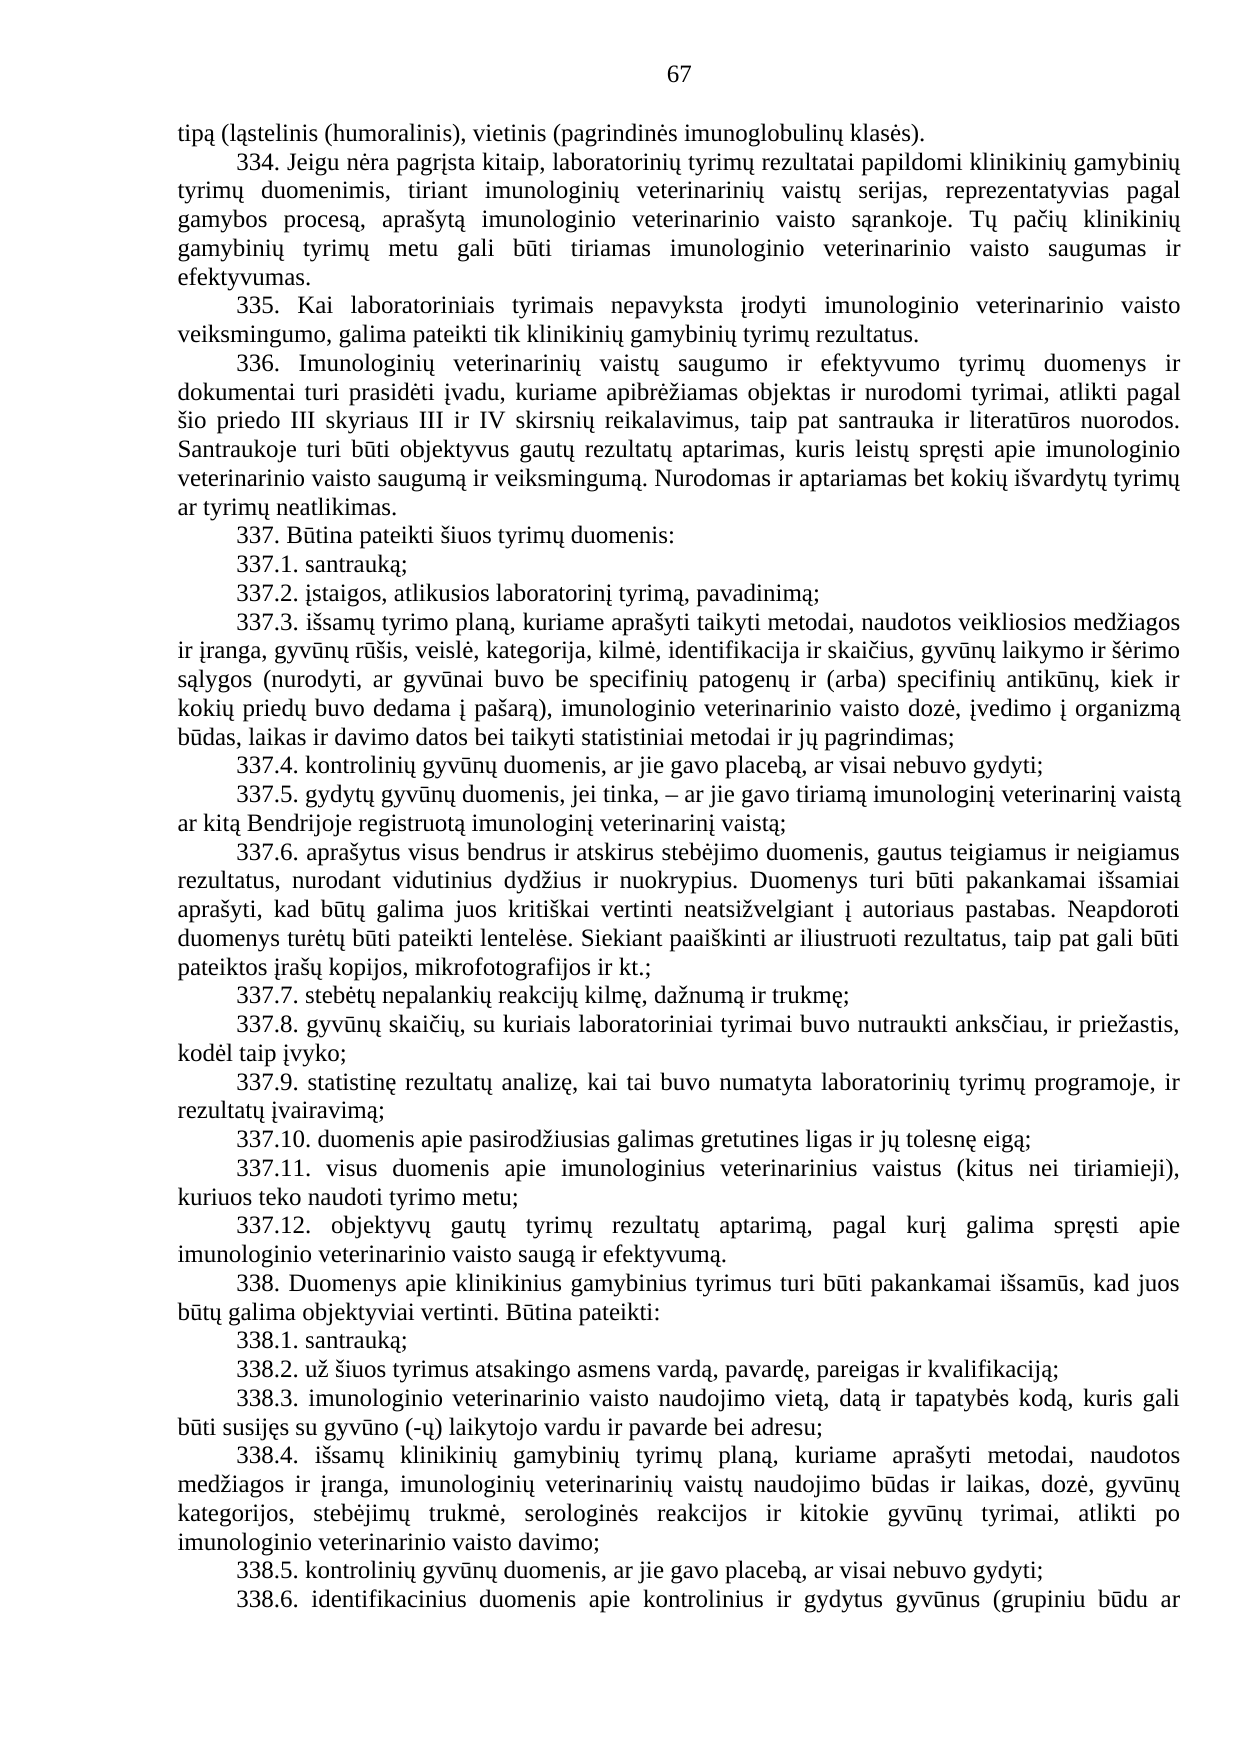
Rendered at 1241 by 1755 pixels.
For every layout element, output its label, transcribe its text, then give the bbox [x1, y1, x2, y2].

text 336. Imunologinių veterinarinių vaistų saugumo ir efektyvumo tyrimų duomenys ir dokumentai turi prasidėti įvadu, kuriame apibrėžiamas objektas ir nurodomi tyrimai, atlikti pagal šio priedo III skyriaus III ir IV skirsnių reikalavimus, taip pat santrauka ir literatūros nuorodos. Santraukoje turi būti objektyvus gautų rezultatų aptarimas, kuris leistų spręsti apie imunologinio veterinarinio vaisto saugumą ir veiksmingumą. Nurodomas ir aptariamas bet kokių išvardytų tyrimų ar tyrimų neatlikimas. [177, 348, 1181, 521]
text 338.4. išsamų klinikinių gamybinių tyrimų planą, kuriame aprašyti metodai, naudotos medžiagos ir įranga, imunologinių veterinarinių vaistų naudojimo būdas ir laikas, dozė, gyvūnų kategorijos, stebėjimų trukmė, serologinės reakcijos ir kitokie gyvūnų tyrimai, atlikti po imunologinio veterinarinio vaisto davimo; [177, 1441, 1181, 1556]
text 337.5. gydytų gyvūnų duomenis, jei tinka, – ar jie gavo tiriamą imunologinį veterinarinį vaistą ar kitą Bendrijoje registruotą imunologinį veterinarinį vaistą; [177, 779, 1181, 837]
text 338.2. už šiuos tyrimus atsakingo asmens vardą, pavardę, pareigas ir kvalifikaciją; [177, 1354, 1181, 1383]
text 334. Jeigu nėra pagrįsta kitaip, laboratorinių tyrimų rezultatai papildomi klinikinių gamybinių tyrimų duomenimis, tiriant imunologinių veterinarinių vaistų serijas, reprezentatyvias pagal gamybos procesą, aprašytą imunologinio veterinarinio vaisto sąrankoje. Tų pačių klinikinių gamybinių tyrimų metu gali būti tiriamas imunologinio veterinarinio vaisto saugumas ir efektyvumas. [177, 147, 1181, 291]
text 338.3. imunologinio veterinarinio vaisto naudojimo vietą, datą ir tapatybės kodą, kuris gali būti susijęs su gyvūno (-ų) laikytojo vardu ir pavarde bei adresu; [177, 1383, 1181, 1441]
text 337.4. kontrolinių gyvūnų duomenis, ar jie gavo placebą, ar visai nebuvo gydyti; [177, 751, 1181, 779]
text 337.1. santrauką; [177, 549, 1181, 578]
text 337.6. aprašytus visus bendrus ir atskirus stebėjimo duomenis, gautus teigiamus ir neigiamus rezultatus, nurodant vidutinius dydžius ir nuokrypius. Duomenys turi būti pakankamai išsamiai aprašyti, kad būtų galima juos kritiškai vertinti neatsižvelgiant į autoriaus pastabas. Neapdoroti duomenys turėtų būti pateikti lentelėse. Siekiant paaiškinti ar iliustruoti rezultatus, taip pat gali būti pateiktos įrašų kopijos, mikrofotografijos ir kt.; [177, 837, 1181, 981]
text 338. Duomenys apie klinikinius gamybinius tyrimus turi būti pakankamai išsamūs, kad juos būtų galima objektyviai vertinti. Būtina pateikti: [177, 1268, 1181, 1326]
text 335. Kai laboratoriniais tyrimais nepavyksta įrodyti imunologinio veterinarinio vaisto veiksmingumo, galima pateikti tik klinikinių gamybinių tyrimų rezultatus. [177, 291, 1181, 348]
text 337.12. objektyvų gautų tyrimų rezultatų aptarimą, pagal kurį galima spręsti apie imunologinio veterinarinio vaisto saugą ir efektyvumą. [177, 1211, 1181, 1268]
text 337.7. stebėtų nepalankių reakcijų kilmę, dažnumą ir trukmę; [177, 981, 1181, 1009]
text 337.9. statistinę rezultatų analizę, kai tai buvo numatyta laboratorinių tyrimų programoje, ir rezultatų įvairavimą; [177, 1067, 1181, 1124]
text 337.10. duomenis apie pasirodžiusias galimas gretutines ligas ir jų tolesnę eigą; [177, 1124, 1181, 1153]
text 338.6. identifikacinius duomenis apie kontrolinius ir gydytus gyvūnus (grupiniu būdu ar [177, 1584, 1181, 1613]
text 337.8. gyvūnų skaičių, su kuriais laboratoriniai tyrimai buvo nutraukti anksčiau, ir priežastis, kodėl taip įvyko; [177, 1009, 1181, 1067]
text 337. Būtina pateikti šiuos tyrimų duomenis: [177, 521, 1181, 549]
text 338.5. kontrolinių gyvūnų duomenis, ar jie gavo placebą, ar visai nebuvo gydyti; [177, 1556, 1181, 1584]
text 338.1. santrauką; [177, 1326, 1181, 1354]
text 337.11. visus duomenis apie imunologinius veterinarinius vaistus (kitus nei tiriamieji), kuriuos teko naudoti tyrimo metu; [177, 1153, 1181, 1211]
text 337.2. įstaigos, atlikusios laboratorinį tyrimą, pavadinimą; [177, 578, 1181, 607]
text tipą (ląstelinis (humoralinis), vietinis (pagrindinės imunoglobulinų klasės). [177, 118, 1181, 147]
text 337.3. išsamų tyrimo planą, kuriame aprašyti taikyti metodai, naudotos veikliosios medžiagos ir įranga, gyvūnų rūšis, veislė, kategorija, kilmė, identifikacija ir skaičius, gyvūnų laikymo ir šėrimo sąlygos (nurodyti, ar gyvūnai buvo be specifinių patogenų ir (arba) specifinių antikūnų, kiek ir kokių priedų buvo dedama į pašarą), imunologinio veterinarinio vaisto dozė, įvedimo į organizmą būdas, laikas ir davimo datos bei taikyti statistiniai metodai ir jų pagrindimas; [177, 607, 1181, 751]
